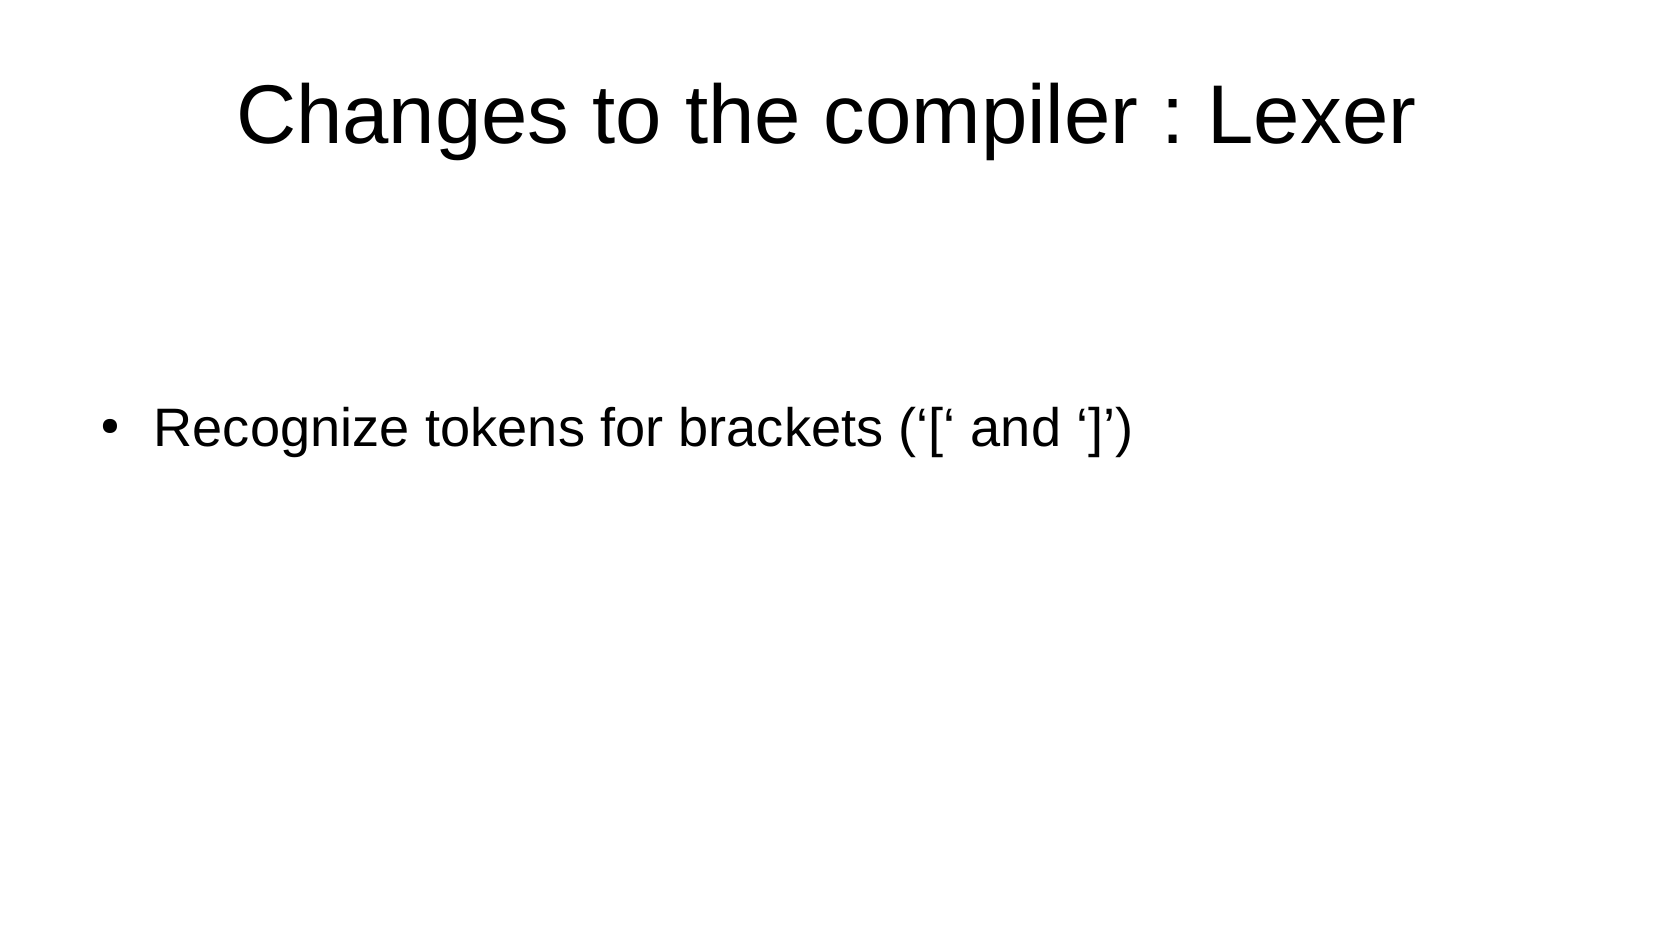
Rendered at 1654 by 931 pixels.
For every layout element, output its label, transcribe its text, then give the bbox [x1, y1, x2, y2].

list Recognize tokens for brackets (‘[‘ and ‘]’) [82, 217, 1571, 758]
title Changes to the compiler : Lexer [82, 37, 1571, 193]
